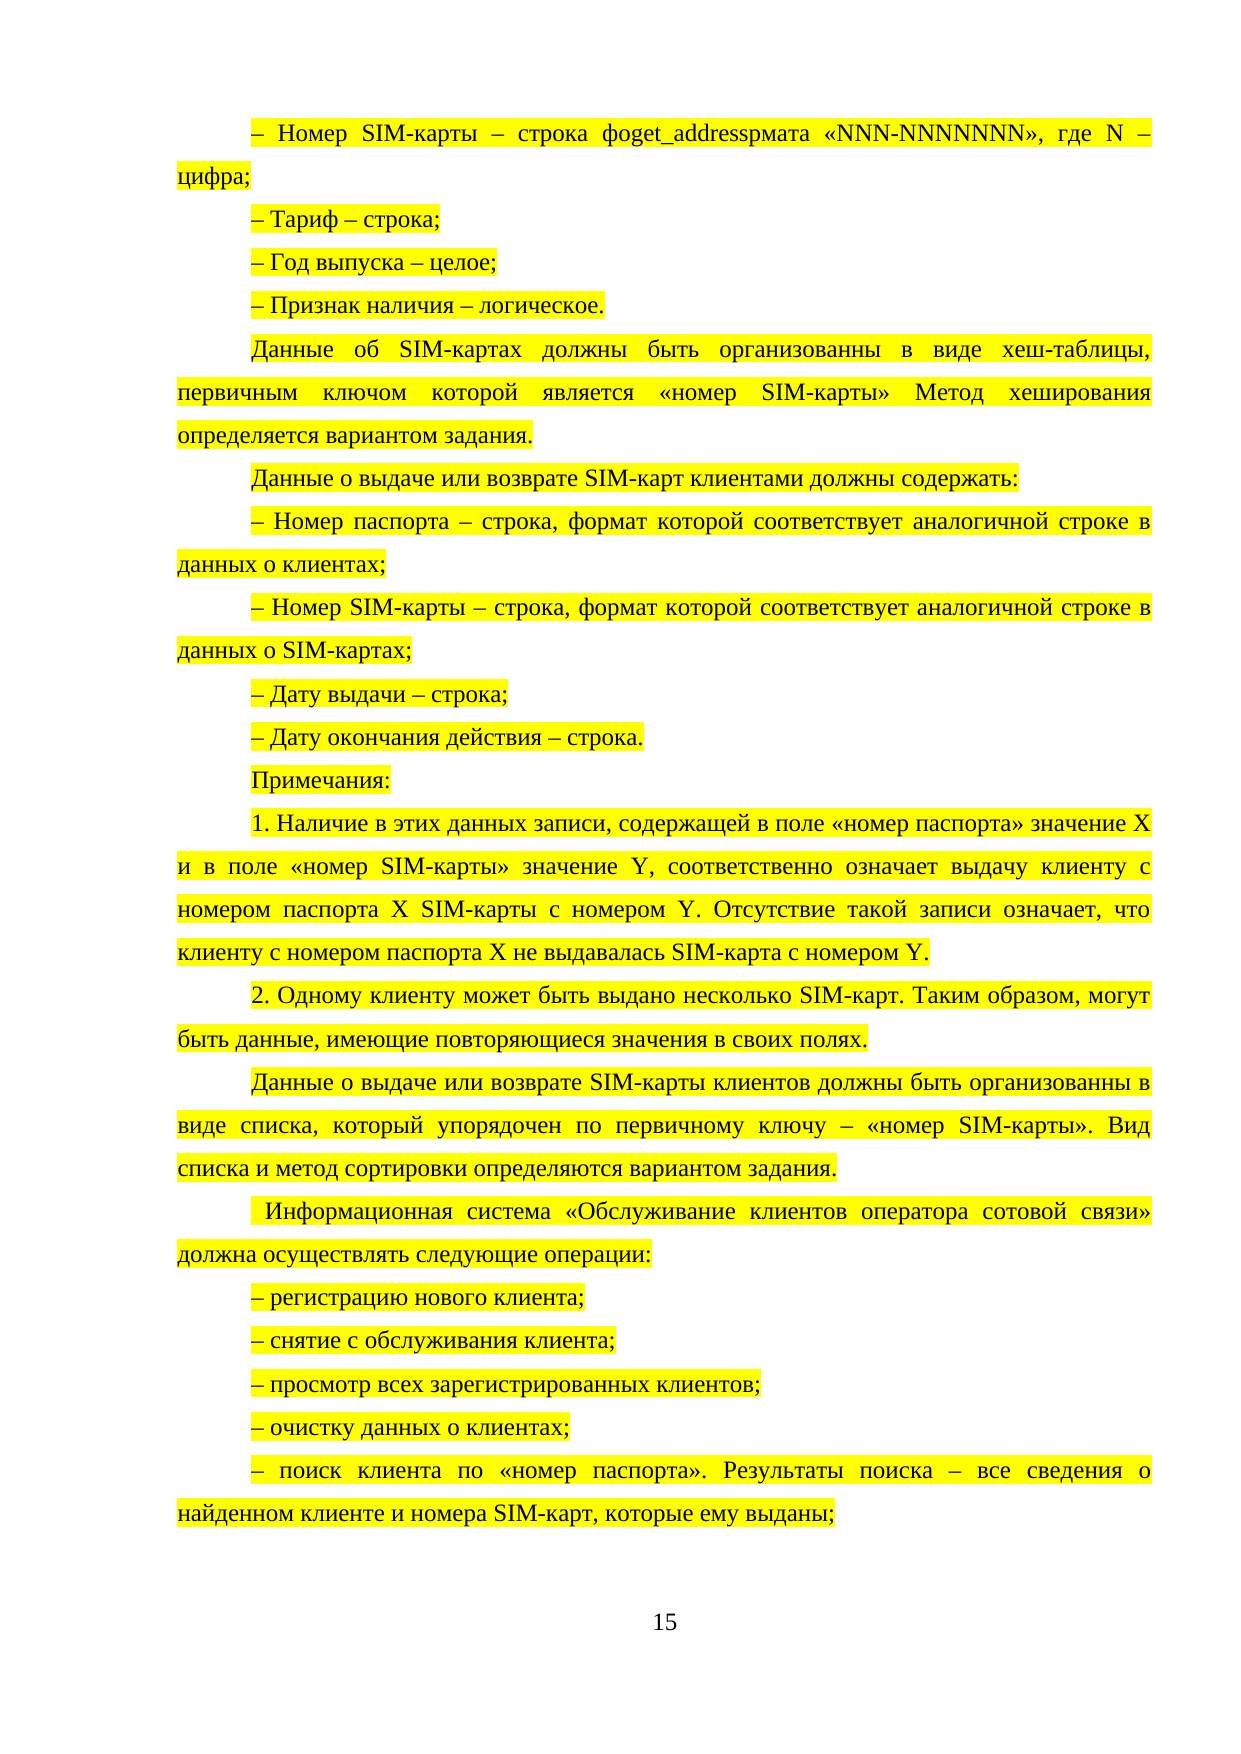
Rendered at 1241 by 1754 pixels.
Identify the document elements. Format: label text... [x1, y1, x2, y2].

text Примечания: [177, 765, 1152, 794]
text – Номер паспорта – строка, формат которой соответствует аналогичной строке в данных о клиентах; [177, 506, 1152, 578]
text – просмотр всех зарегистрированных клиентов; [177, 1369, 1152, 1397]
text – Год выпуска – целое; [177, 247, 1152, 276]
text Данные об SIM-картах должны быть организованны в виде хеш-таблицы, первичным ключом которой является «номер SIM-карты» Метод хеширования определяется вариантом задания. [177, 334, 1152, 449]
text – Дату окончания действия – строка. [177, 722, 1152, 751]
text – регистрацию нового клиента; [177, 1282, 1152, 1311]
text – снятие с обслуживания клиента; [177, 1326, 1152, 1354]
text – Тариф – строка; [177, 204, 1152, 233]
text – Признак наличия – логическое. [177, 291, 1152, 319]
text – поиск клиента по «номер паспорта». Результаты поиска – все сведения о найденном клиенте и номера SIM-карт, которые ему выданы; [177, 1455, 1152, 1527]
text – очистку данных о клиентах; [177, 1412, 1152, 1441]
text Данные о выдаче или возврате SIM-карт клиентами должны содержать: [177, 463, 1152, 492]
text 2. Одному клиенту может быть выдано несколько SIM-карт. Таким образом, могут быть данные, имеющие повторяющиеся значения в своих полях. [177, 981, 1152, 1052]
text – Номер SIM-карты – строка, формат которой соответствует аналогичной строке в данных о SIM-картах; [177, 592, 1152, 664]
text – Номер SIM-карты – строка фоget_addressрмата «NNN-NNNNNNN», где N – цифра; [177, 118, 1152, 190]
text Данные о выдаче или возврате SIM-карты клиентов должны быть организованны в виде списка, который упорядочен по первичному ключу – «номер SIM-карты». Вид списка и метод сортировки определяются вариантом задания. [177, 1067, 1152, 1182]
text – Дату выдачи – строка; [177, 679, 1152, 707]
text Информационная система «Обслуживание клиентов оператора сотовой связи» должна осуществлять следующие операции: [177, 1196, 1152, 1268]
text 1. Наличие в этих данных записи, содержащей в поле «номер паспорта» значение X и в поле «номер SIM-карты» значение Y, соответственно означает выдачу клиенту с номером паспорта X SIM-карты с номером Y. Отсутствие такой записи означает, что клиенту с номером паспорта X не выдавалась SIM-карта с номером Y. [177, 808, 1152, 966]
